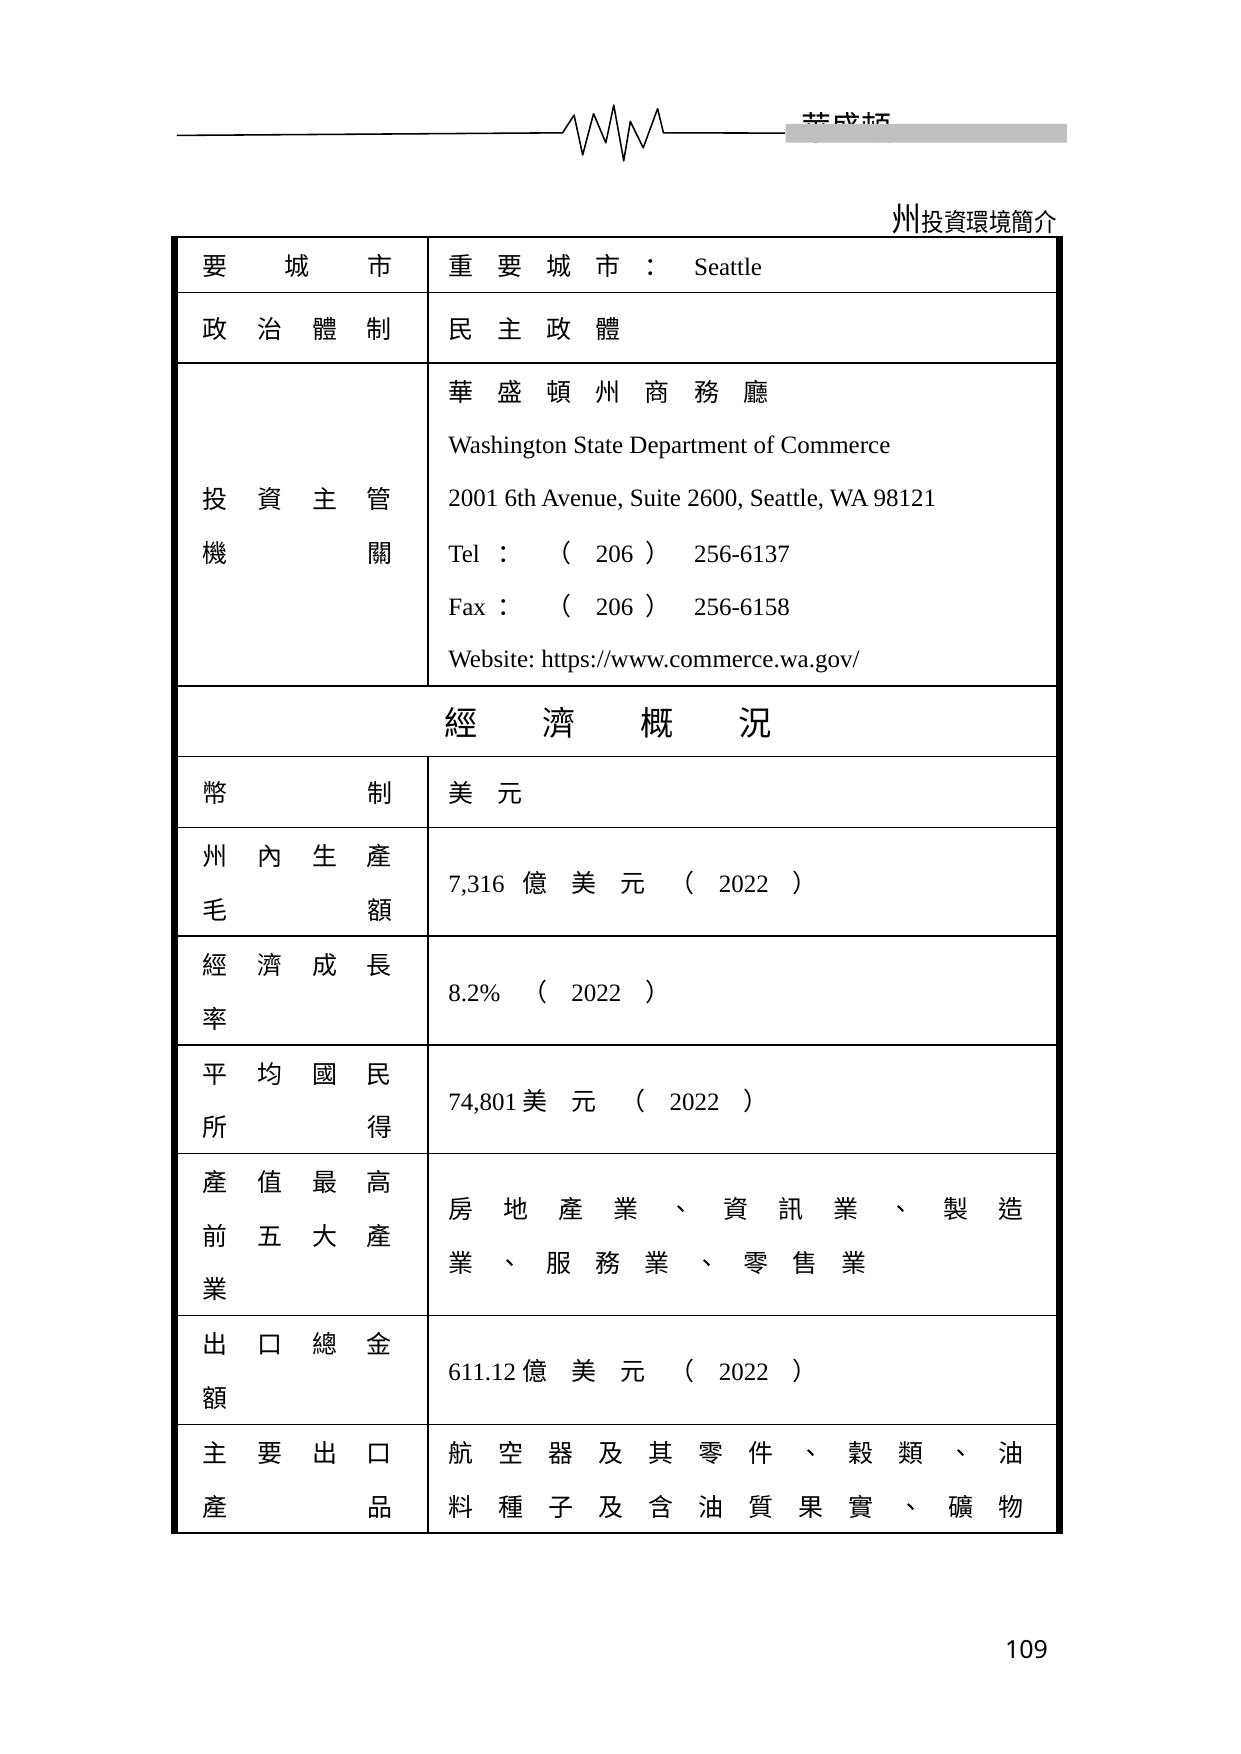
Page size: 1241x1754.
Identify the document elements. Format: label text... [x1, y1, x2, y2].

table_cell 要城市 [178, 238, 427, 291]
table_cell 重要城市：Seattle [429, 238, 1056, 291]
table_cell 8.2%（2022） [429, 937, 1056, 1044]
table_cell 74,801美元（2022） [429, 1046, 1056, 1153]
table_cell 投資主管機關 [178, 364, 427, 685]
table_cell 幣制 [178, 757, 427, 827]
table_cell 華盛頓州商務廳 Washington State Department of Commerce 2001 6th Avenue, Suite 2600, Seattle, WA 98121 Tel：（206）256-6137 Fax：（206）256-6158 Website: https://www.commerce.wa.gov/ [429, 364, 1056, 685]
table_cell 出口總金額 [178, 1316, 427, 1423]
table_cell 7,316億美元（2022） [429, 828, 1056, 935]
table_cell 平均國民所得 [178, 1046, 427, 1153]
table_cell 611.12億美元（2022） [429, 1316, 1056, 1423]
table_cell 美元 [429, 757, 1056, 827]
table_cell 政治體制 [178, 293, 427, 362]
table_cell 航空器及其零件、穀類、油料種子及含油質果實、礦物 [429, 1425, 1056, 1532]
table_cell 州內生產毛額 [178, 828, 427, 935]
table_cell 經濟成長率 [178, 937, 427, 1044]
table_cell 民主政體 [429, 293, 1056, 362]
table_cell 產值最高前五大產業 [178, 1154, 427, 1315]
table_cell 房地產業、資訊業、製造業、服務業、零售業 [429, 1154, 1056, 1315]
table_cell 主要出口產品 [178, 1425, 427, 1532]
table_cell 經 濟 概 況 [178, 687, 1056, 756]
